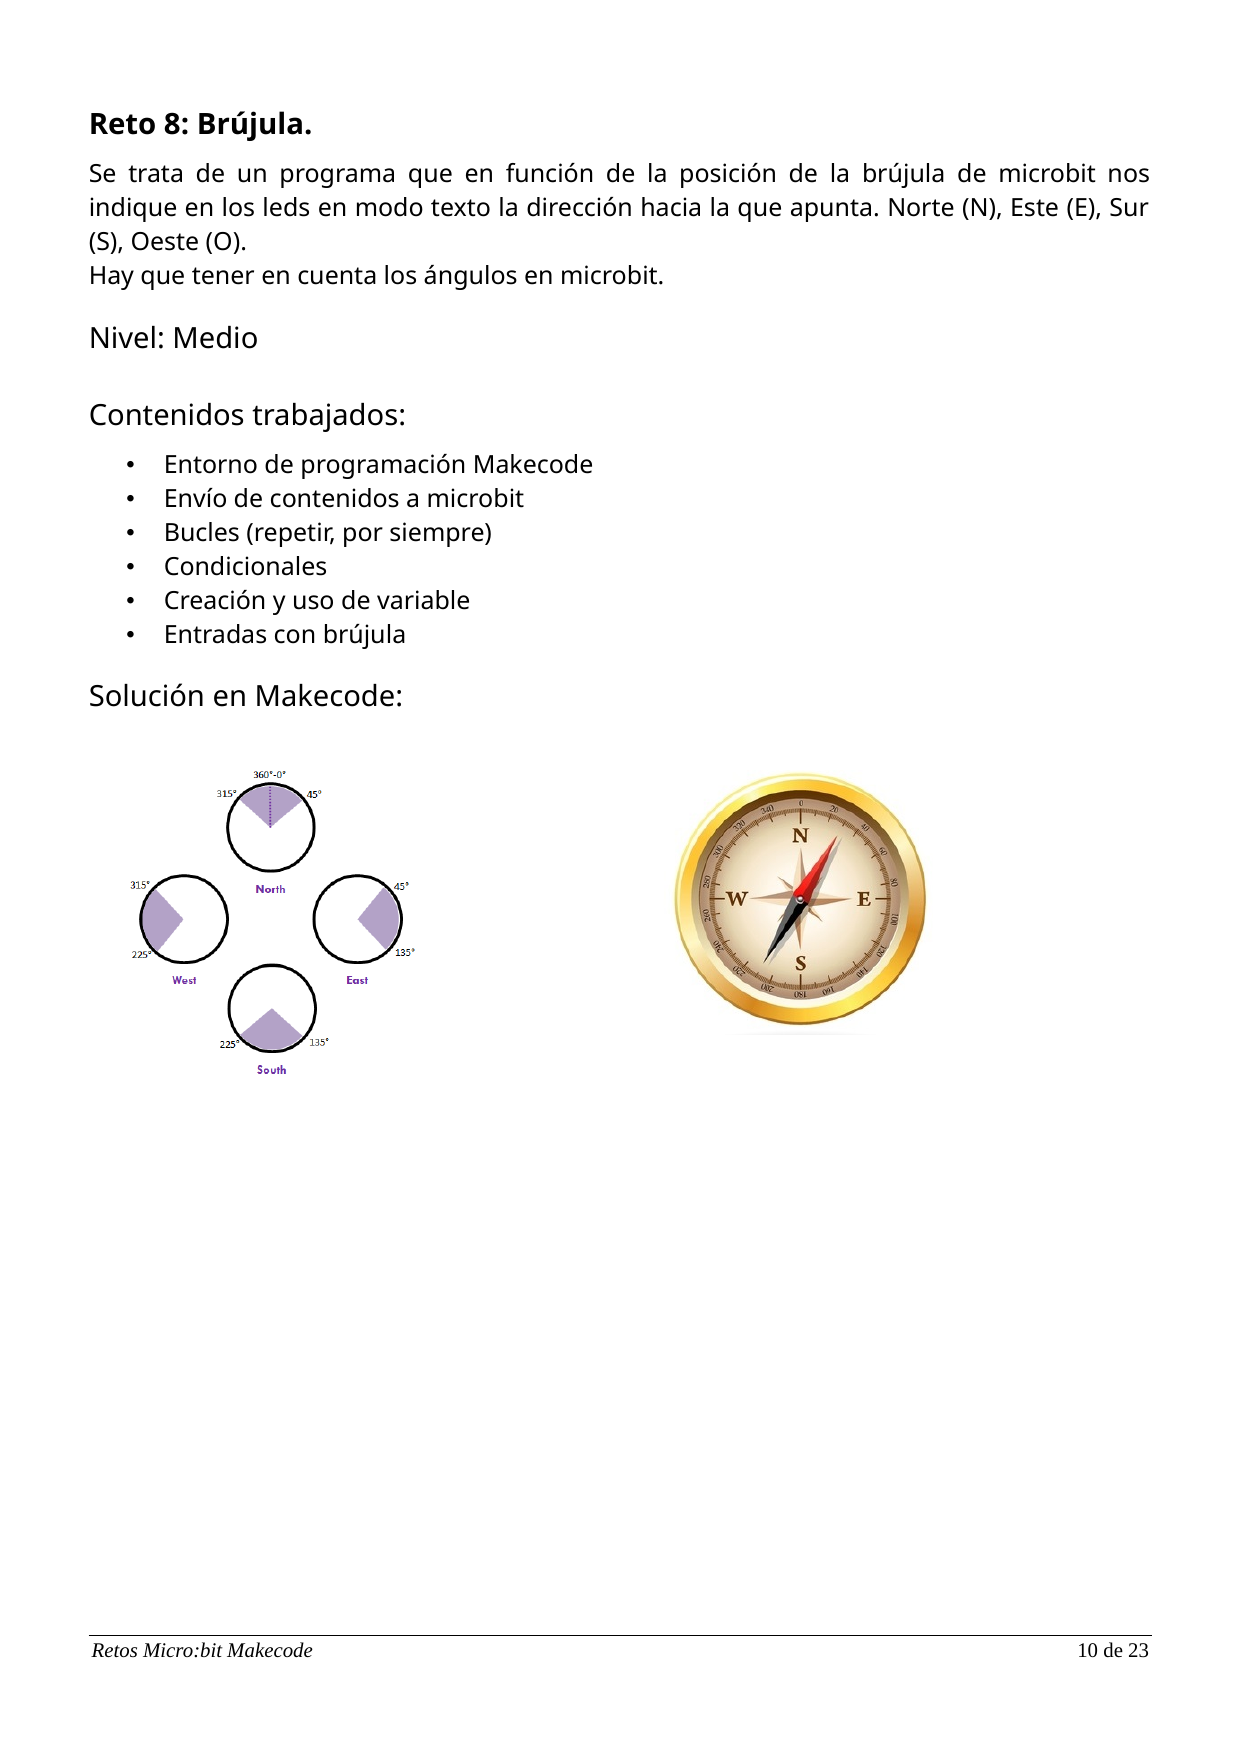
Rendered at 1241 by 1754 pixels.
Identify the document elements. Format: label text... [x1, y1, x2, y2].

text Hay que tener en cuenta los ángulos en microbit. [88, 258, 1152, 292]
picture [98, 759, 438, 1087]
subtitle Reto 8: Brújula. [88, 103, 1152, 143]
list Entorno de programación Makecode [126, 446, 1152, 480]
subtitle Solución en Makecode: [88, 676, 1152, 715]
list Bucles (repetir, por siempre) [126, 514, 1152, 548]
list Condicionales [126, 548, 1152, 582]
list Envío de contenidos a microbit [126, 480, 1152, 514]
subtitle Contenidos trabajados: [88, 394, 1152, 434]
list Entradas con brújula [126, 617, 1152, 651]
text Se trata de un programa que en función de la posición de la brújula de microbit nos indique en los leds en modo texto la dirección hacia la que apunta. Norte (N), Este (E), Sur (S), Oeste (O). [88, 156, 1152, 258]
list Creación y uso de variable [126, 582, 1152, 617]
picture [663, 768, 933, 1035]
subtitle Nivel: Medio [88, 317, 1152, 357]
